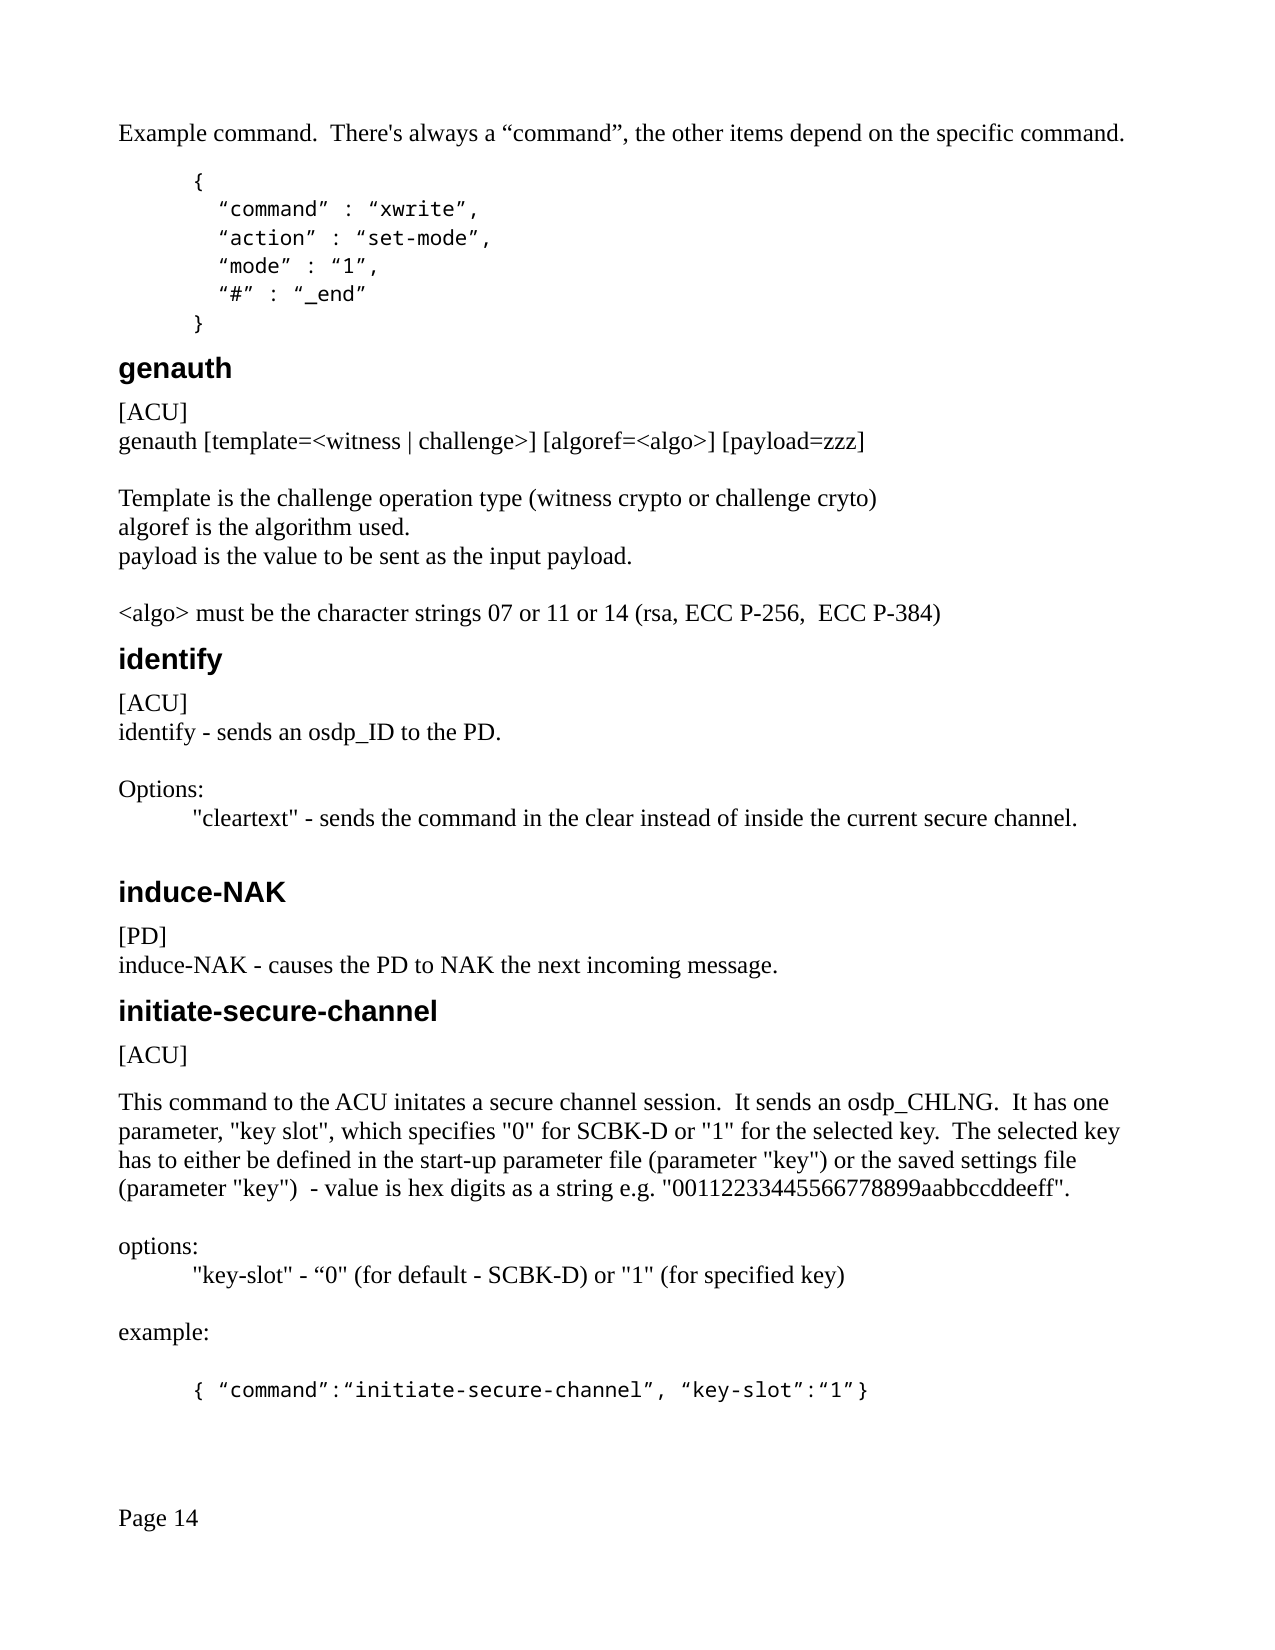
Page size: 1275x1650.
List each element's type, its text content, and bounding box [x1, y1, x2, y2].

text payload is the value to be sent as the input payload. [118, 541, 1157, 570]
text [ACU] [118, 688, 1157, 717]
text “#” : “_end” [118, 279, 1157, 308]
text “command” : “xwrite”, [118, 194, 1157, 223]
text Options: [118, 774, 1157, 803]
subtitle initiate-secure-channel [118, 993, 1157, 1027]
text Example command. There's always a “command”, the other items depend on the specific command. [118, 118, 1157, 147]
text example: [118, 1317, 1157, 1346]
text "key-slot" - “0" (for default - SCBK-D) or "1" (for specified key) [118, 1260, 1157, 1288]
text [PD] [118, 921, 1157, 950]
text This command to the ACU initates a secure channel session. It sends an osdp_CHLNG. It has one parameter, "key slot", which specifies "0" for SCBK-D or "1" for the selected key. The selected key has to either be defined in the start-up parameter file (parameter "key") or the saved settings file (parameter "key") - value is hex digits as a string e.g. "00112233445566778899aabbccddeeff". [118, 1087, 1157, 1202]
text [ACU] [118, 397, 1157, 426]
text “action” : “set-mode”, [118, 223, 1157, 251]
subtitle identify [118, 642, 1157, 676]
text { [118, 166, 1157, 194]
text [ACU] [118, 1040, 1157, 1068]
text “mode” : “1”, [118, 251, 1157, 279]
text options: [118, 1231, 1157, 1260]
text } [118, 308, 1157, 336]
text genauth [template=<witness | challenge>] [algoref=<algo>] [payload=zzz] [118, 426, 1157, 455]
text { “command”:“initiate-secure-channel”, “key-slot”:“1” } [118, 1375, 1157, 1403]
text algoref is the algorithm used. [118, 512, 1157, 541]
text Template is the challenge operation type (witness crypto or challenge cryto) [118, 483, 1157, 512]
text <algo> must be the character strings 07 or 11 or 14 (rsa, ECC P-256, ECC P-384) [118, 598, 1157, 627]
text "cleartext" - sends the command in the clear instead of inside the current secure channel. [118, 803, 1157, 832]
subtitle genauth [118, 351, 1157, 385]
text identify - sends an osdp_ID to the PD. [118, 717, 1157, 746]
subtitle induce-NAK [118, 875, 1157, 909]
text induce-NAK - causes the PD to NAK the next incoming message. [118, 950, 1157, 979]
